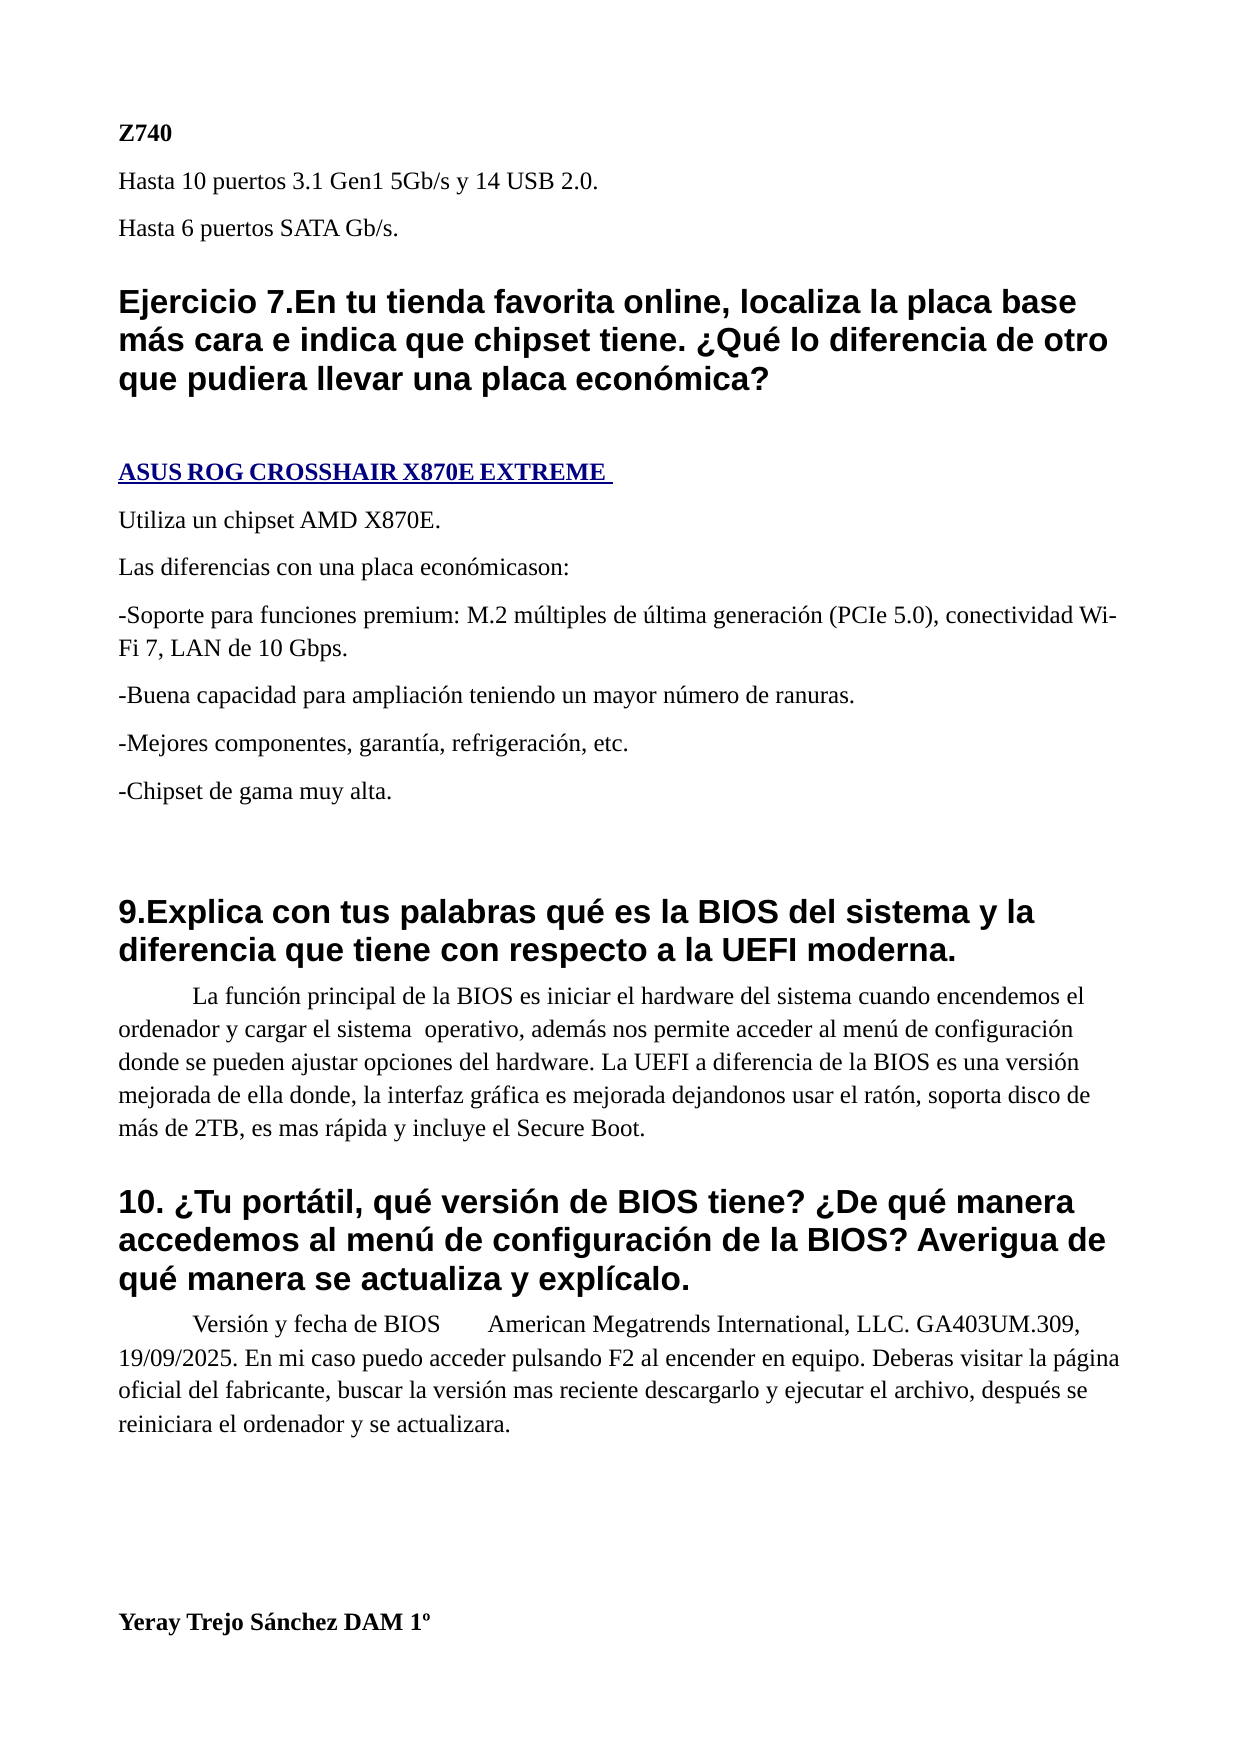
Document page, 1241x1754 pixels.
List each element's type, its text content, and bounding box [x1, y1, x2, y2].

text Z740 [118, 118, 1122, 147]
text Hasta 10 puertos 3.1 Gen1 5Gb/s y 14 USB 2.0. [118, 166, 1122, 194]
text Las diferencias con una placa económicason: [118, 552, 1122, 581]
text Hasta 6 puertos SATA Gb/s. [118, 213, 1122, 242]
text ASUS ROG CROSSHAIR X870E EXTREME [118, 457, 1122, 486]
subtitle 9.Explica con tus palabras qué es la BIOS del sistema y la diferencia que tiene con respecto a la UEFI moderna. [118, 892, 1122, 969]
subtitle Ejercicio 7.En tu tienda favorita online, localiza la placa base más cara e indica que chipset tiene. ¿Qué lo diferencia de otro que pudiera llevar una placa económica? [118, 282, 1122, 397]
subtitle 10. ¿Tu portátil, qué versión de BIOS tiene? ¿De qué manera accedemos al menú de configuración de la BIOS? Averigua de qué manera se actualiza y explícalo. [118, 1182, 1122, 1297]
text -Soporte para funciones premium: M.2 múltiples de última generación (PCIe 5.0), conectividad Wi-Fi 7, LAN de 10 Gbps. [118, 600, 1122, 662]
text -Buena capacidad para ampliación teniendo un mayor número de ranuras. [118, 681, 1122, 709]
text Versión y fecha de BIOS American Megatrends International, LLC. GA403UM.309, 19/09/2025. En mi caso puedo acceder pulsando F2 al encender en equipo. Deberas visitar la página oficial del fabricante, buscar la versión mas reciente descargarlo y ejecutar el archivo, después se reiniciara el ordenador y se actualizara. [118, 1309, 1122, 1437]
text -Chipset de gama muy alta. [118, 776, 1122, 804]
text -Mejores componentes, garantía, refrigeración, etc. [118, 728, 1122, 757]
text La función principal de la BIOS es iniciar el hardware del sistema cuando encendemos el ordenador y cargar el sistema operativo, además nos permite acceder al menú de configuración donde se pueden ajustar opciones del hardware. La UEFI a diferencia de la BIOS es una versión mejorada de ella donde, la interfaz gráfica es mejorada dejandonos usar el ratón, soporta disco de más de 2TB, es mas rápida y incluye el Secure Boot. [118, 981, 1122, 1142]
text Utiliza un chipset AMD X870E. [118, 505, 1122, 533]
